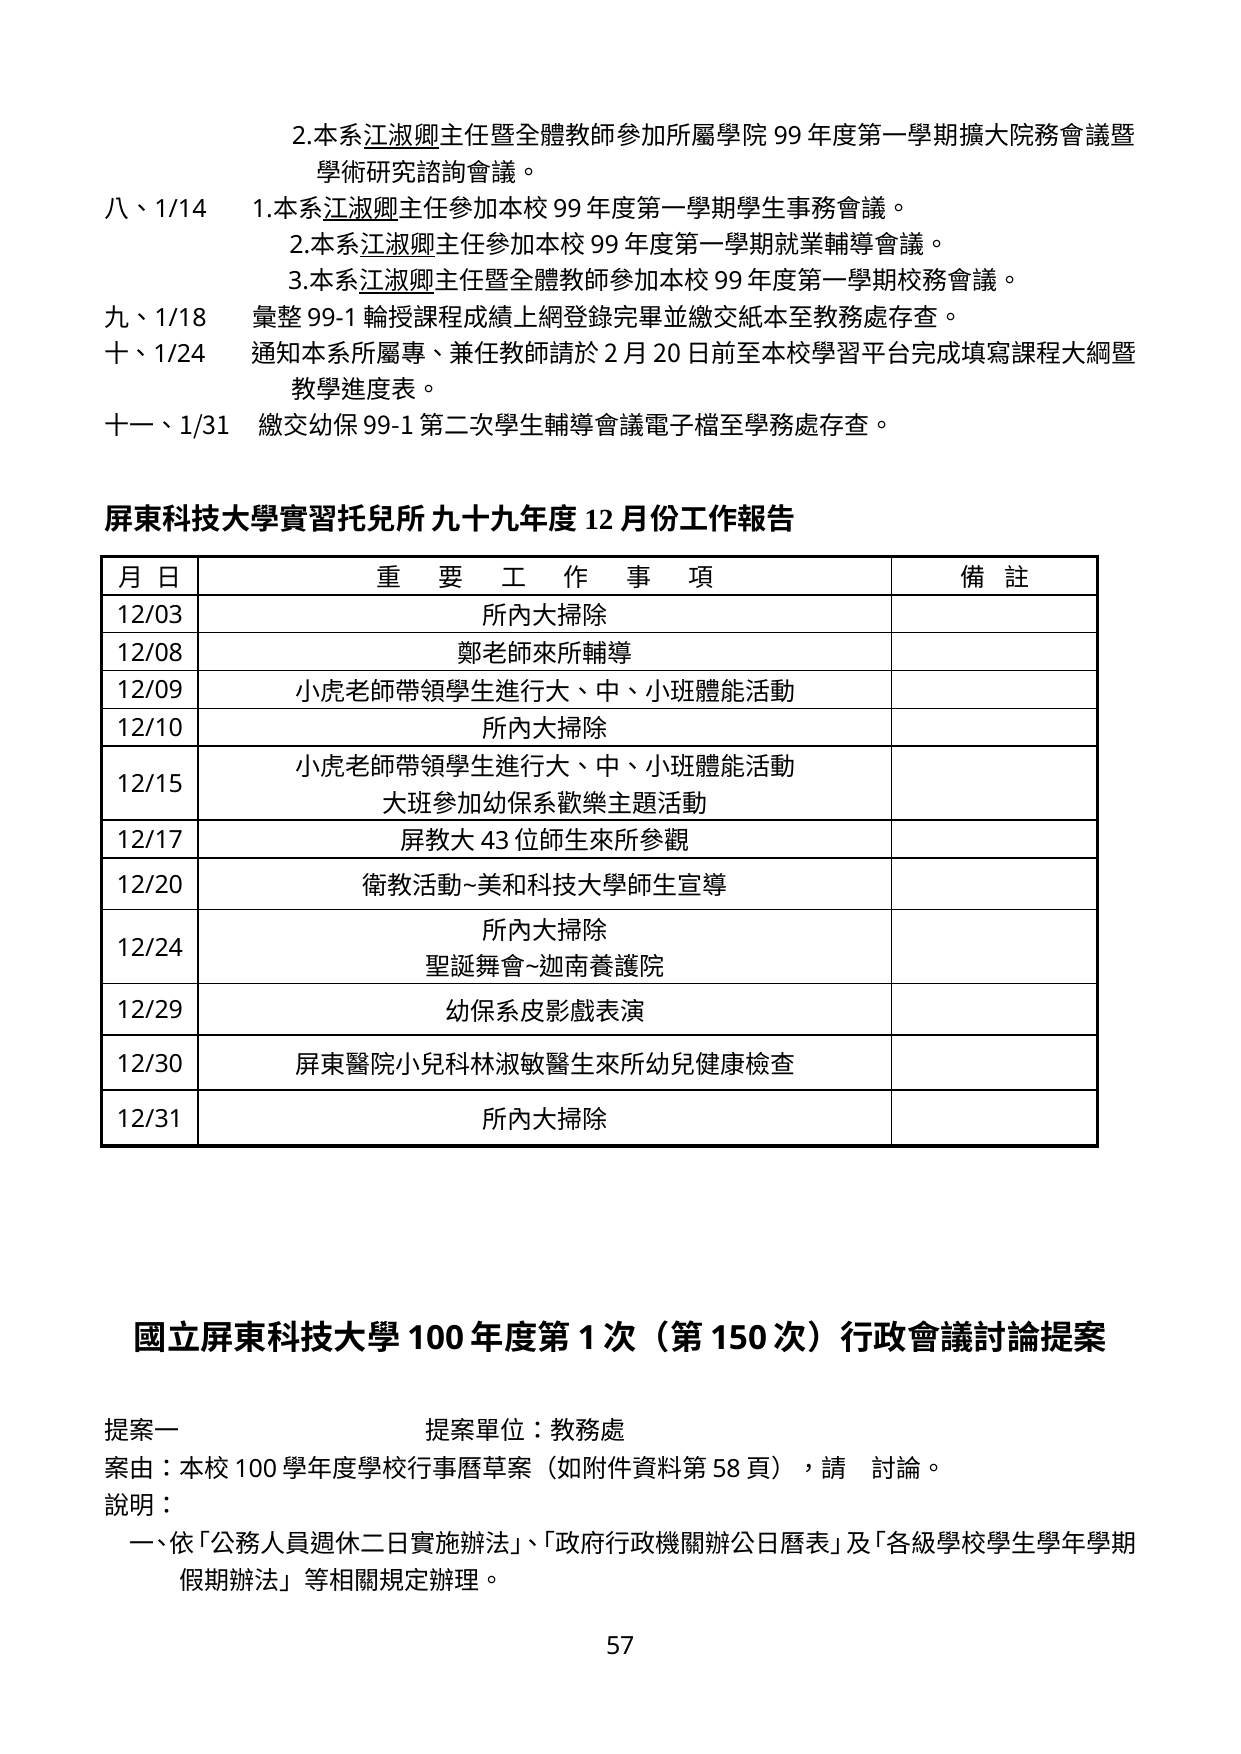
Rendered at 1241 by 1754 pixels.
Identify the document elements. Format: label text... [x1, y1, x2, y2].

table_cell 12/08 [103, 633, 197, 669]
table_cell 幼保系皮影戲表演 [199, 984, 891, 1034]
table_cell [892, 1091, 1096, 1144]
table_cell [892, 984, 1096, 1034]
table_cell 所內大掃除 [199, 596, 891, 632]
table_cell 12/30 [103, 1036, 197, 1089]
text 說明： [104, 1485, 1136, 1522]
table_header 備 註 [892, 558, 1096, 594]
text 一、依「公務人員週休二日實施辦法」、「政府行政機關辦公日曆表」及「各級學校學生學年學期假期辦法」等相關規定辦理。 [129, 1522, 1136, 1597]
table_header 月 日 [103, 558, 197, 594]
table_cell [892, 821, 1096, 857]
text 國立屏東科技大學100年度第1次（第150次）行政會議討論提案 [104, 1297, 1136, 1372]
table_cell 12/20 [103, 859, 197, 908]
table_cell 屏教大43位師生來所參觀 [199, 821, 891, 857]
text 十一、1/31 繳交幼保99-1第二次學生輔導會議電子檔至學務處存查。 [104, 406, 1136, 442]
table_cell 12/09 [103, 671, 197, 707]
table_header 重 要 工 作 事 項 [199, 558, 891, 594]
table_cell 12/03 [103, 596, 197, 632]
table_cell 12/10 [103, 709, 197, 745]
table_cell 所內大掃除 聖誕舞會~迦南養護院 [199, 910, 891, 983]
table_cell 所內大掃除 [199, 709, 891, 745]
table_cell [892, 1036, 1096, 1089]
table_cell 屏東醫院小兒科林淑敏醫生來所幼兒健康檢查 [199, 1036, 891, 1089]
text 八、1/14 1.本系江淑卿主任參加本校99年度第一學期學生事務會議。 [104, 188, 1136, 224]
table_cell 12/17 [103, 821, 197, 857]
table_cell 所內大掃除 [199, 1091, 891, 1144]
text 十、1/24 通知本系所屬專、兼任教師請於2月20日前至本校學習平台完成填寫課程大綱暨教學進度表。 [104, 333, 1136, 406]
table_cell 12/15 [103, 747, 197, 819]
text 3.本系江淑卿主任暨全體教師參加本校99年度第一學期校務會議。 [288, 261, 1136, 297]
table_cell 12/31 [103, 1091, 197, 1144]
table_cell 鄭老師來所輔導 [199, 633, 891, 669]
text 2.本系江淑卿主任參加本校99年度第一學期就業輔導會議。 [139, 224, 1136, 261]
table_cell 12/24 [103, 910, 197, 983]
table_cell [892, 859, 1096, 908]
table_cell [892, 671, 1096, 707]
table_cell 小虎老師帶領學生進行大、中、小班體能活動 大班參加幼保系歡樂主題活動 [199, 747, 891, 819]
text 提案一 提案單位：教務處 [104, 1410, 1136, 1447]
table_cell [892, 709, 1096, 745]
table_cell [892, 596, 1096, 632]
table_cell [892, 633, 1096, 669]
table_cell 小虎老師帶領學生進行大、中、小班體能活動 [199, 671, 891, 707]
table_cell 12/29 [103, 984, 197, 1034]
text 屏東科技大學實習托兒所 九十九年度 12 月份工作報告 [104, 479, 1136, 554]
table_cell [892, 747, 1096, 819]
text 2.本系江淑卿主任暨全體教師參加所屬學院99年度第一學期擴大院務會議暨學術研究諮詢會議。 [292, 116, 1136, 188]
text 案由：本校100學年度學校行事曆草案（如附件資料第58頁），請 討論。 [104, 1447, 1136, 1485]
table_cell 衛教活動~美和科技大學師生宣導 [199, 859, 891, 908]
text 九、1/18 彙整99-1輪授課程成績上網登錄完畢並繳交紙本至教務處存查。 [104, 297, 1136, 333]
table_cell [892, 910, 1096, 983]
